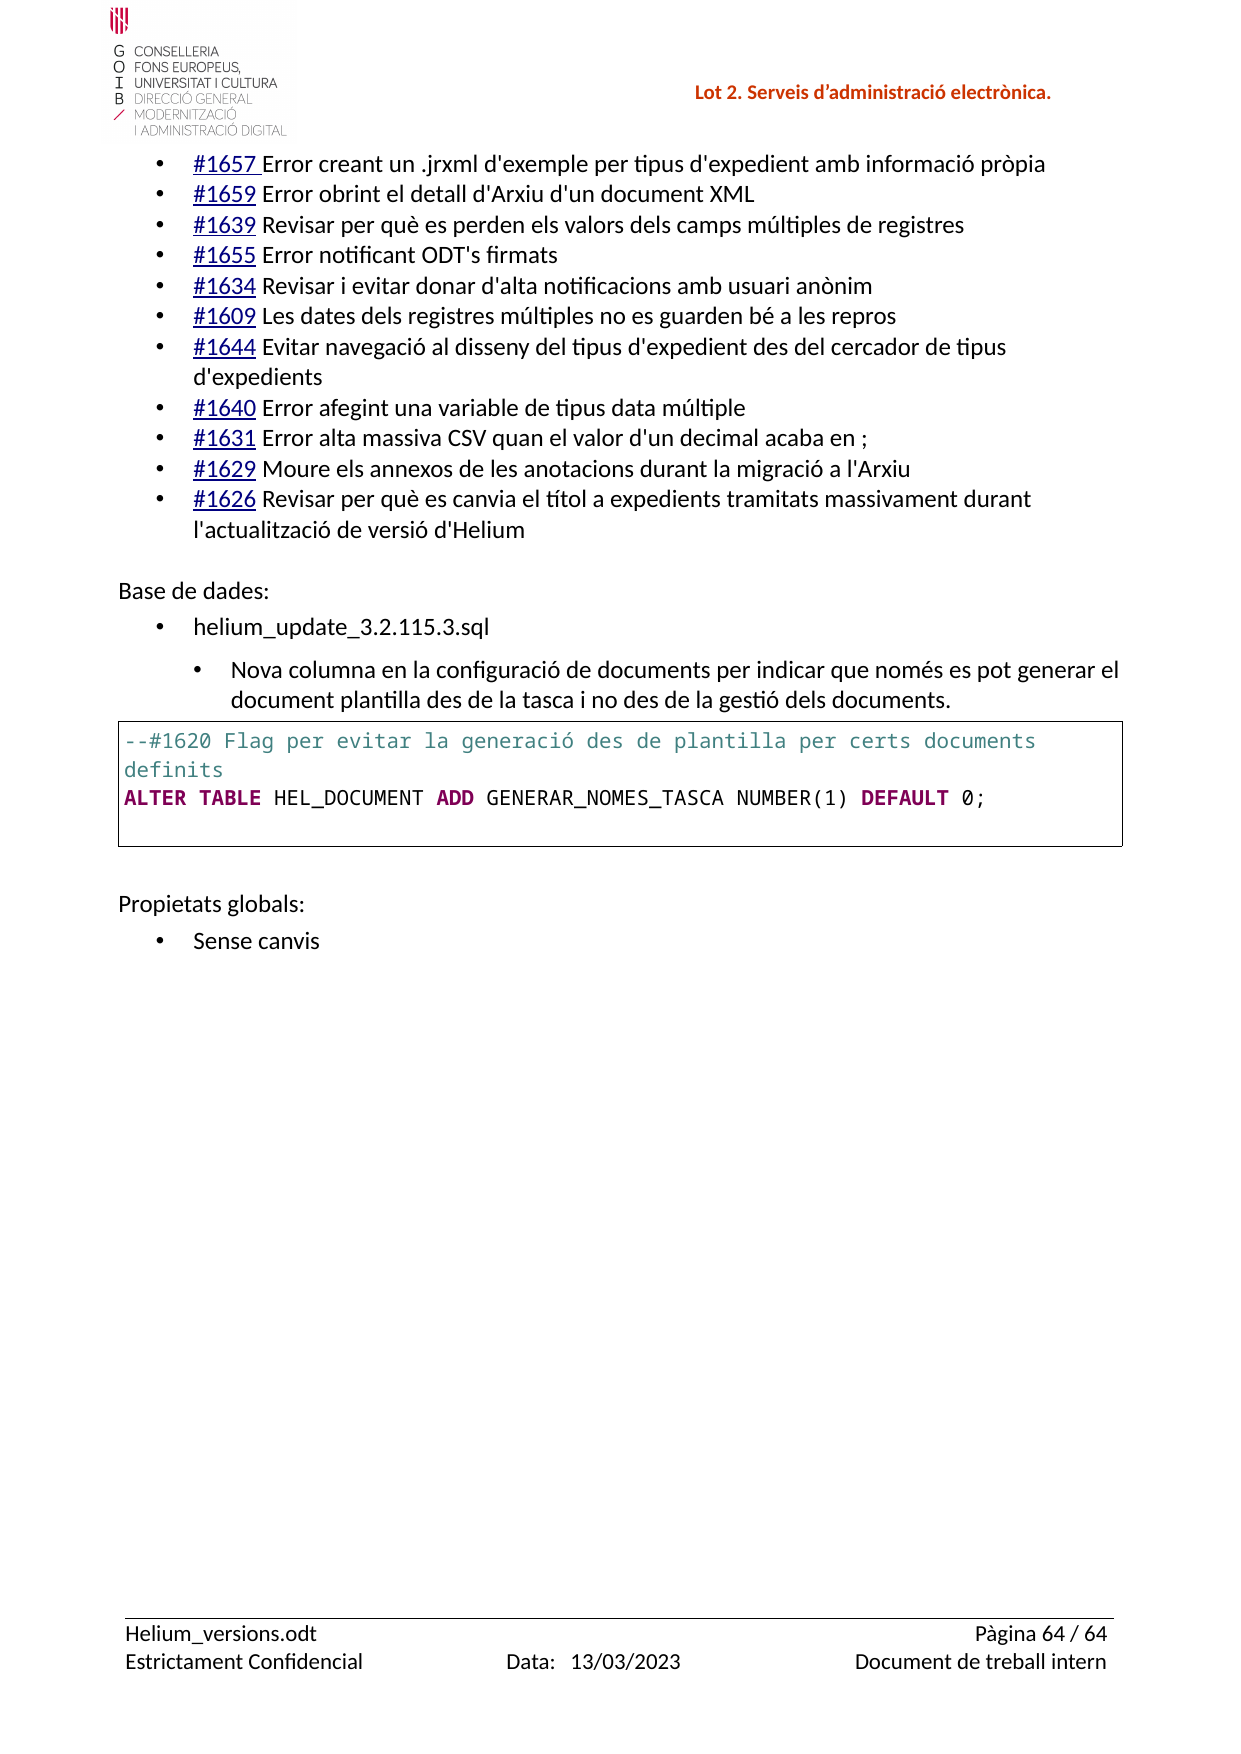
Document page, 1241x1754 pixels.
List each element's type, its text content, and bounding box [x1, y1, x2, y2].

list #1644 Evitar navegació al disseny del tipus d'expedient des del cercador de tipus d'expedients [156, 331, 1122, 392]
list #1631 Error alta massiva CSV quan el valor d'un decimal acaba en ; [156, 422, 1122, 453]
text Base de dades: [118, 575, 1122, 606]
list #1626 Revisar per què es canvia el títol a expedients tramitats massivament durant l'actualització de versió d'Helium [156, 483, 1122, 544]
list #1609 Les dates dels registres múltiples no es guarden bé a les repros [156, 300, 1122, 331]
list Nova columna en la configuració de documents per indicar que només es pot generar el document plantilla des de la tasca i no des de la gestió dels documents. [193, 654, 1122, 715]
list #1639 Revisar per què es perden els valors dels camps múltiples de registres [156, 209, 1122, 239]
list Sense canvis [156, 925, 1122, 956]
list #1659 Error obrint el detall d'Arxiu d'un document XML [156, 178, 1122, 209]
list #1655 Error notificant ODT's firmats [156, 239, 1122, 270]
list #1640 Error afegint una variable de tipus data múltiple [156, 392, 1122, 422]
list helium_update_3.2.115.3.sql [156, 611, 1122, 642]
text Propietats globals: [118, 889, 1122, 919]
table_header --#1620 Flag per evitar la generació des de plantilla per certs documents definits ALTER TABLE HEL_DOCUMENT ADD GENERAR_NOMES_TASCA NUMBER(1) DEFAULT 0; [119, 722, 1122, 846]
list #1629 Moure els annexos de les anotacions durant la migració a l'Arxiu [156, 453, 1122, 483]
picture [100, 0, 297, 144]
list #1657 Error creant un .jrxml d'exemple per tipus d'expedient amb informació pròpia [156, 148, 1122, 178]
list #1634 Revisar i evitar donar d'alta notificacions amb usuari anònim [156, 270, 1122, 300]
